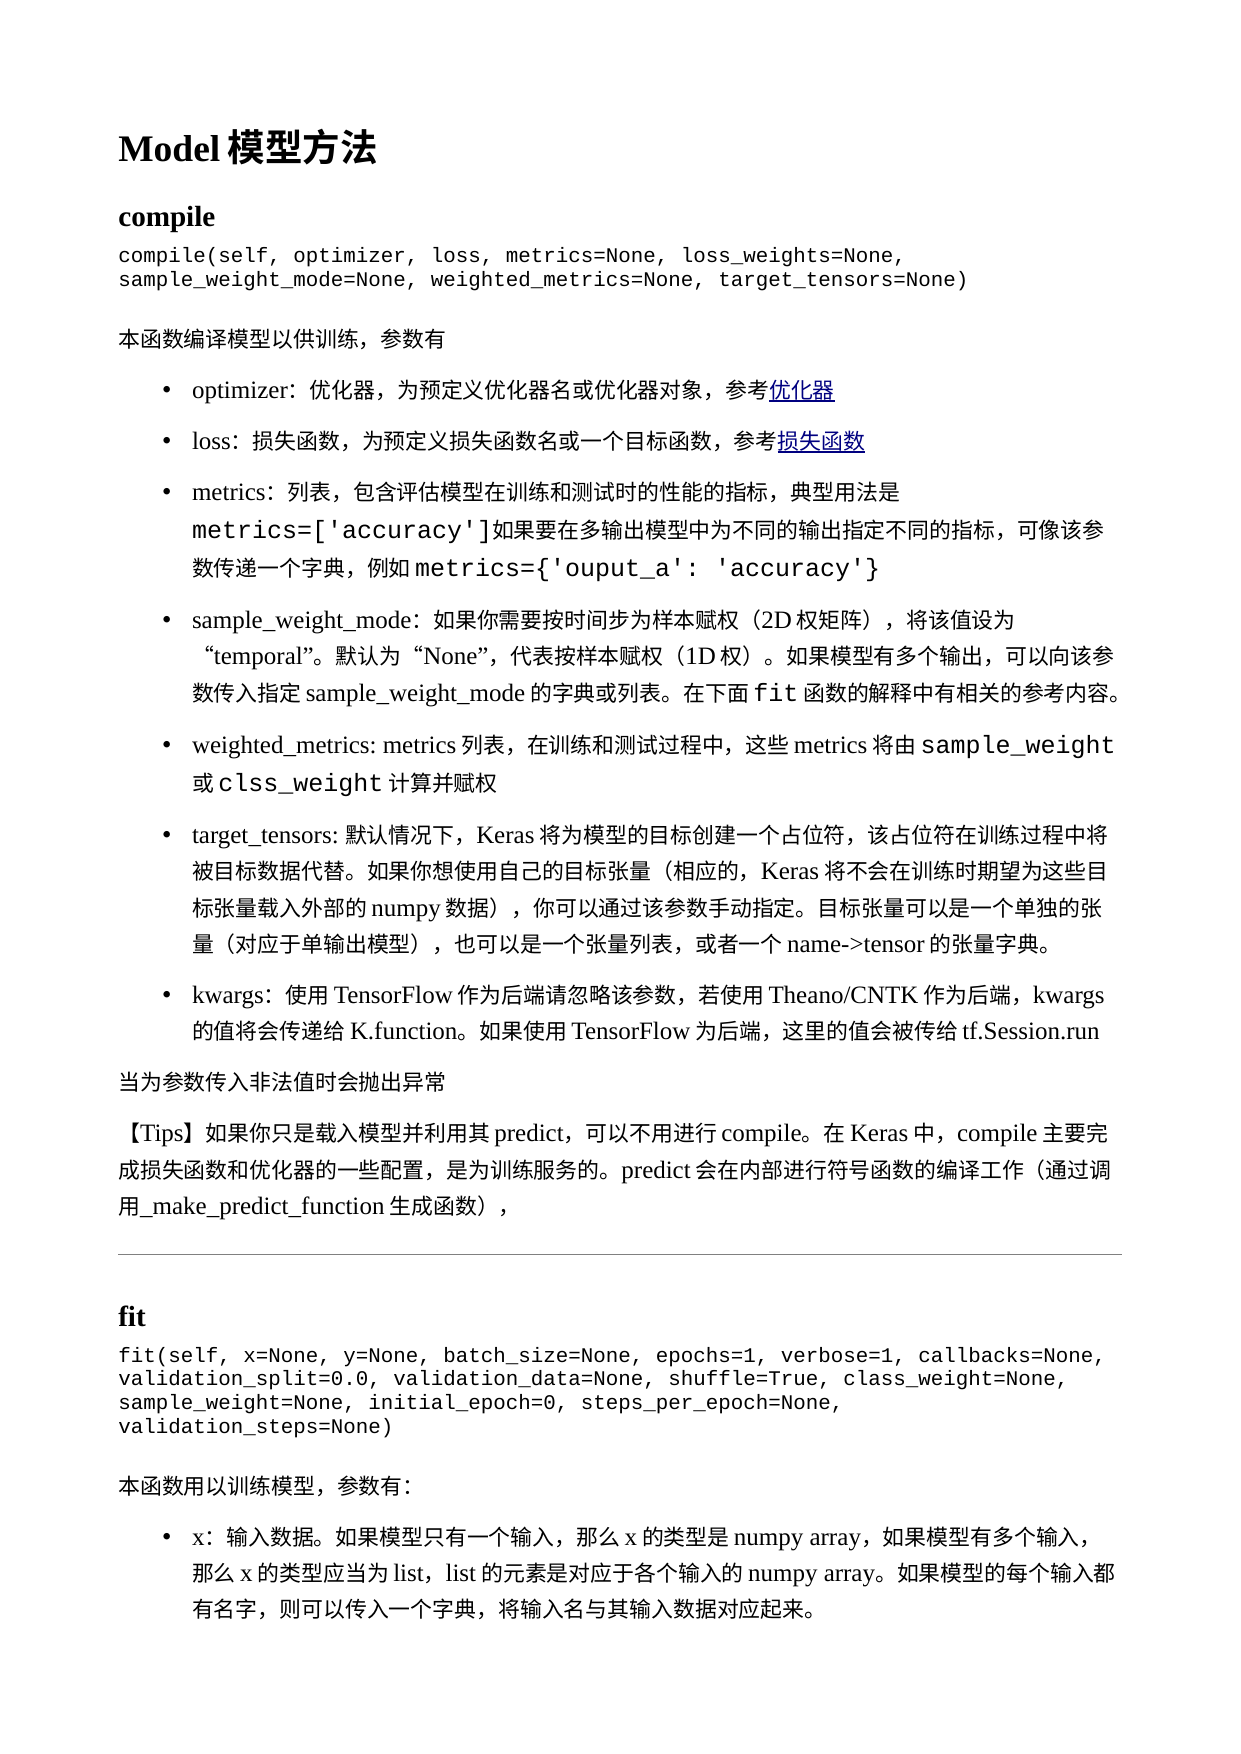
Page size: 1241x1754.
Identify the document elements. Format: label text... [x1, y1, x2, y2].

subtitle Model模型方法 [118, 118, 1122, 172]
list loss：损失函数，为预定义损失函数名或一个目标函数，参考损失函数 [162, 424, 1122, 456]
subtitle fit [118, 1299, 1122, 1332]
list target_tensors: 默认情况下，Keras将为模型的目标创建一个占位符，该占位符在训练过程中将被目标数据代替。如果你想使用自己的目标张量（相应的，Keras将不会在训练时期望为这些目标张量载入外部的numpy数据），你可以通过该参数手动指定。目标张量可以是一个单独的张量（对应于单输出模型），也可以是一个张量列表，或者一个name->tensor的张量字典。 [162, 818, 1122, 959]
list optimizer：优化器，为预定义优化器名或优化器对象，参考优化器 [162, 373, 1122, 405]
list kwargs：使用TensorFlow作为后端请忽略该参数，若使用Theano/CNTK作为后端，kwargs的值将会传递给 K.function。如果使用TensorFlow为后端，这里的值会被传给tf.Session.run [162, 978, 1122, 1046]
text 【Tips】如果你只是载入模型并利用其predict，可以不用进行compile。在Keras中，compile主要完成损失函数和优化器的一些配置，是为训练服务的。predict会在内部进行符号函数的编译工作（通过调用_make_predict_function生成函数）， [118, 1116, 1122, 1221]
text fit(self, x=None, y=None, batch_size=None, epochs=1, verbose=1, callbacks=None, validation_split=0.0, validation_data=None, shuffle=True, class_weight=None, sample_weight=None, initial_epoch=0, steps_per_epoch=None, validation_steps=None) [118, 1345, 1122, 1439]
list sample_weight_mode：如果你需要按时间步为样本赋权（2D权矩阵），将该值设为“temporal”。默认为“None”，代表按样本赋权（1D权）。如果模型有多个输出，可以向该参数传入指定sample_weight_mode的字典或列表。在下面fit函数的解释中有相关的参考内容。 [162, 603, 1122, 708]
text 本函数用以训练模型，参数有： [118, 1469, 1122, 1500]
list x：输入数据。如果模型只有一个输入，那么x的类型是numpy array，如果模型有多个输入，那么x的类型应当为list，list的元素是对应于各个输入的numpy array。如果模型的每个输入都有名字，则可以传入一个字典，将输入名与其输入数据对应起来。 [162, 1520, 1122, 1624]
subtitle compile [118, 199, 1122, 233]
list weighted_metrics: metrics列表，在训练和测试过程中，这些metrics将由sample_weight或clss_weight计算并赋权 [162, 728, 1122, 798]
text 当为参数传入非法值时会抛出异常 [118, 1065, 1122, 1097]
list metrics：列表，包含评估模型在训练和测试时的性能的指标，典型用法是metrics=['accuracy']如果要在多输出模型中为不同的输出指定不同的指标，可像该参数传递一个字典，例如metrics={'ouput_a': 'accuracy'} [162, 475, 1122, 583]
text compile(self, optimizer, loss, metrics=None, loss_weights=None, sample_weight_mode=None, weighted_metrics=None, target_tensors=None) [118, 246, 1122, 293]
text 本函数编译模型以供训练，参数有 [118, 322, 1122, 354]
